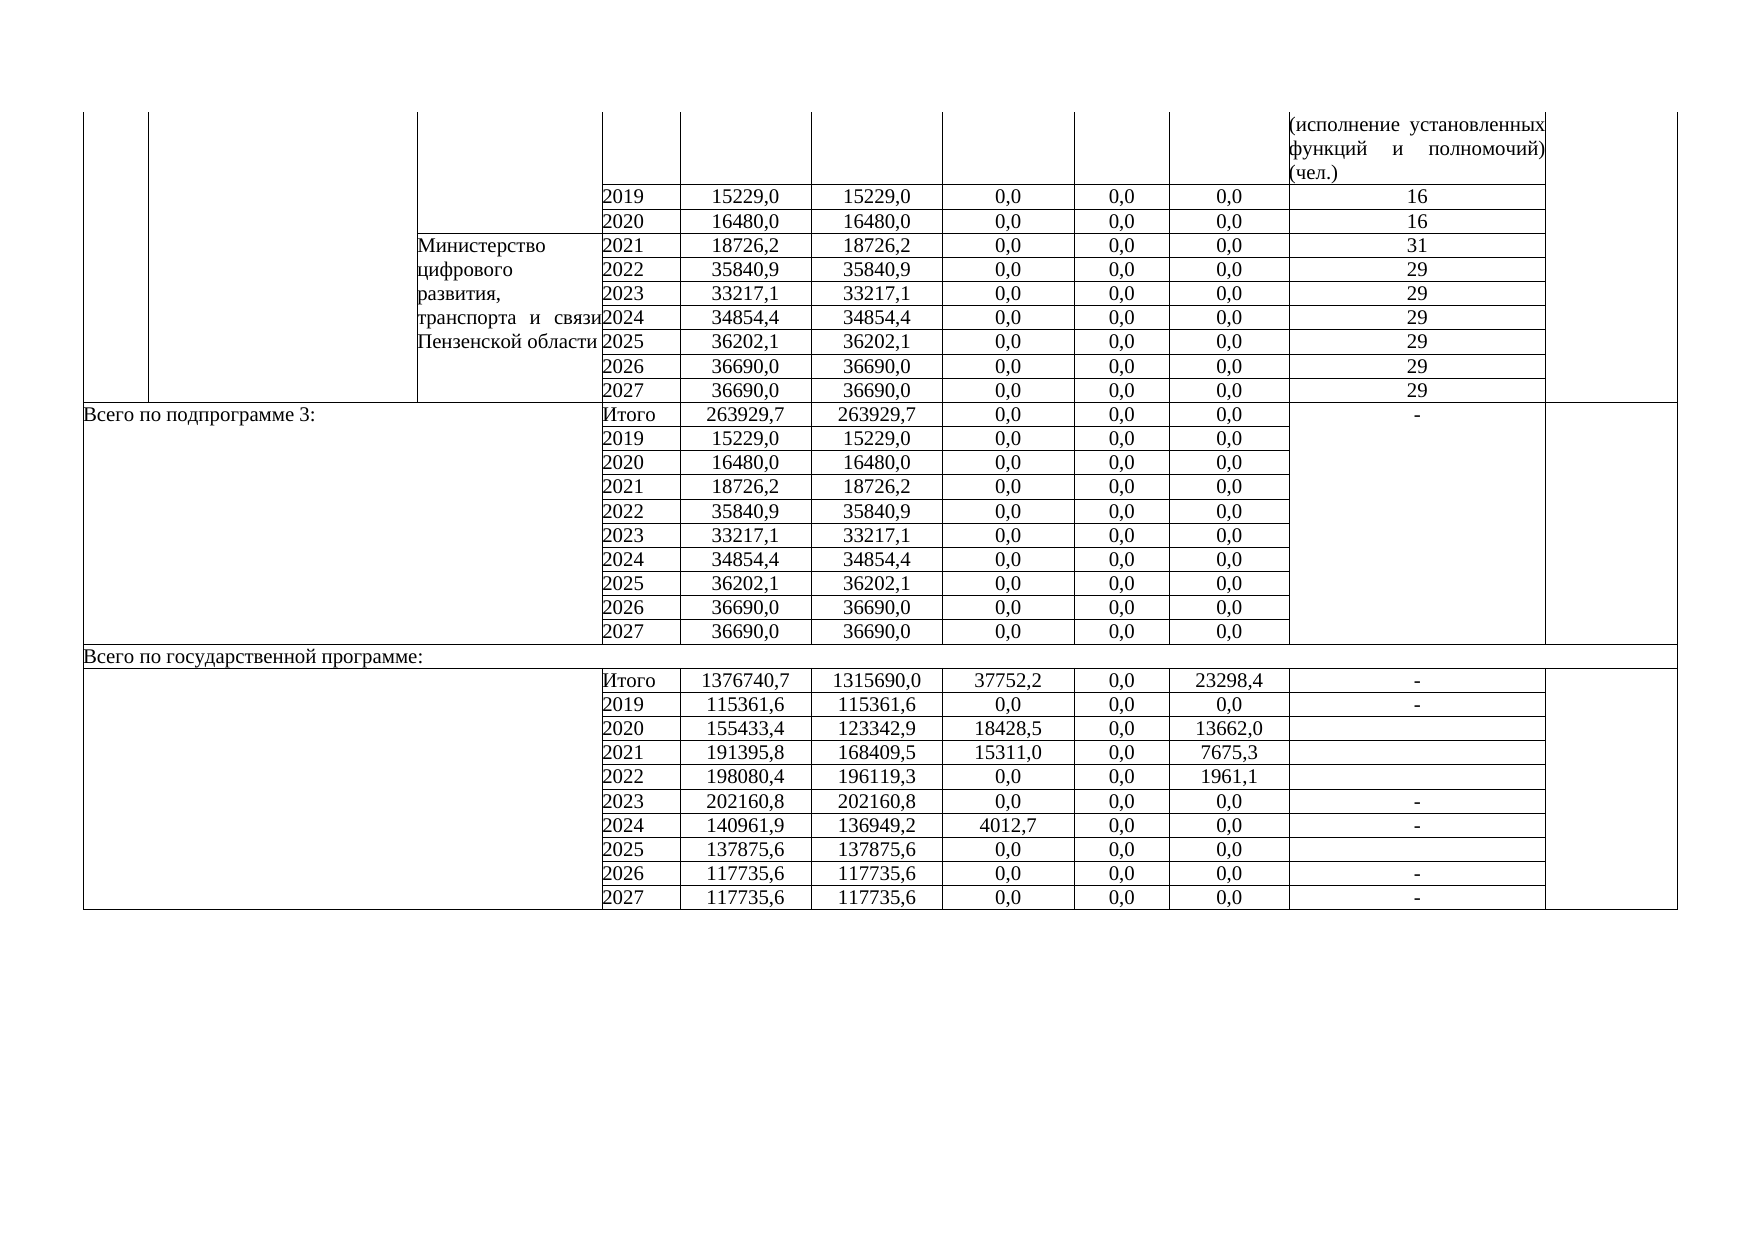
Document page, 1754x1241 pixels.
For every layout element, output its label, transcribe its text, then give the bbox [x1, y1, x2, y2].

table_cell 0,0 [943, 427, 1074, 450]
table_cell 0,0 [1170, 234, 1289, 257]
table_cell 2024 [603, 548, 680, 571]
table_cell 16480,0 [681, 451, 811, 474]
table_cell 36690,0 [812, 379, 942, 402]
table_cell 0,0 [943, 596, 1074, 619]
table_cell (исполнение установленных функций и полномочий) (чел.) [1290, 112, 1545, 184]
table_cell 0,0 [1170, 258, 1289, 281]
table_cell 18726,2 [812, 234, 942, 257]
table_cell 33217,1 [812, 282, 942, 305]
table_cell 34854,4 [681, 548, 811, 571]
table_cell 0,0 [943, 379, 1074, 402]
table_cell 2027 [603, 886, 680, 909]
table_cell 0,0 [1170, 548, 1289, 571]
table_cell 16 [1290, 185, 1545, 209]
table_cell 36690,0 [812, 620, 942, 644]
table_cell 0,0 [1075, 596, 1169, 619]
table_cell 0,0 [943, 330, 1074, 354]
table_cell 0,0 [943, 210, 1074, 233]
table_cell - [1290, 814, 1545, 837]
table_cell 2020 [603, 717, 680, 740]
table_cell 29 [1290, 330, 1545, 354]
table_cell 2022 [603, 765, 680, 789]
table_cell 0,0 [1170, 886, 1289, 909]
table_cell 2026 [603, 355, 680, 378]
table_cell [943, 112, 1074, 184]
table_cell 7675,3 [1170, 741, 1289, 764]
table_cell 37752,2 [943, 669, 1074, 692]
table_cell 2026 [603, 596, 680, 619]
table_cell 115361,6 [812, 693, 942, 716]
table_cell 196119,3 [812, 765, 942, 789]
table_cell 0,0 [1075, 403, 1169, 426]
table_cell 2020 [603, 451, 680, 474]
table_cell Итого [603, 403, 680, 426]
table_cell 36202,1 [681, 330, 811, 354]
table_cell 2025 [603, 838, 680, 861]
table_cell - [1290, 862, 1545, 885]
table_cell 0,0 [1075, 524, 1169, 547]
table_cell 33217,1 [812, 524, 942, 547]
table_cell 18428,5 [943, 717, 1074, 740]
table_cell 0,0 [943, 475, 1074, 499]
table_cell 29 [1290, 306, 1545, 329]
table_cell 0,0 [1170, 693, 1289, 716]
table_cell 0,0 [943, 185, 1074, 209]
table_cell 202160,8 [681, 790, 811, 813]
table_cell 0,0 [943, 355, 1074, 378]
table_cell 136949,2 [812, 814, 942, 837]
table_cell 0,0 [1075, 306, 1169, 329]
table_cell 15229,0 [812, 427, 942, 450]
table_cell 0,0 [1170, 838, 1289, 861]
table_cell 35840,9 [812, 500, 942, 523]
table_cell 0,0 [943, 620, 1074, 644]
table_cell 0,0 [1075, 814, 1169, 837]
table_cell 31 [1290, 234, 1545, 257]
table_cell 137875,6 [681, 838, 811, 861]
table_cell 29 [1290, 355, 1545, 378]
table_cell 0,0 [943, 282, 1074, 305]
table_cell 2023 [603, 790, 680, 813]
table_cell 0,0 [943, 572, 1074, 595]
table_cell 0,0 [1170, 572, 1289, 595]
table_cell [84, 669, 602, 909]
table_cell 2021 [603, 741, 680, 764]
table_cell 1961,1 [1170, 765, 1289, 789]
table_cell 0,0 [1075, 790, 1169, 813]
table_cell 2023 [603, 282, 680, 305]
table_cell 36690,0 [681, 596, 811, 619]
table_cell 0,0 [1075, 475, 1169, 499]
table_cell - [1290, 693, 1545, 716]
table_cell 137875,6 [812, 838, 942, 861]
table_cell 23298,4 [1170, 669, 1289, 692]
table_cell 0,0 [1075, 379, 1169, 402]
table_cell 0,0 [1075, 451, 1169, 474]
table_cell 263929,7 [681, 403, 811, 426]
table_cell 36202,1 [812, 572, 942, 595]
table_cell Всего по государственной программе: [84, 645, 1677, 668]
table_cell 0,0 [1170, 355, 1289, 378]
table_cell 35840,9 [812, 258, 942, 281]
table_cell 36690,0 [681, 620, 811, 644]
table_cell 140961,9 [681, 814, 811, 837]
table_cell - [1290, 790, 1545, 813]
table_cell 0,0 [1075, 330, 1169, 354]
table_cell 0,0 [943, 403, 1074, 426]
table_cell 18726,2 [681, 475, 811, 499]
table_cell 0,0 [1075, 234, 1169, 257]
table_cell - [1290, 669, 1545, 692]
table_cell 0,0 [1075, 765, 1169, 789]
table_cell 34854,4 [812, 548, 942, 571]
table_cell Министерство цифрового развития, транспорта и связи Пензенской области [418, 234, 602, 402]
table_cell 0,0 [1170, 282, 1289, 305]
table_cell 0,0 [1075, 500, 1169, 523]
table_cell 0,0 [943, 862, 1074, 885]
table_cell 0,0 [1170, 814, 1289, 837]
table_cell 168409,5 [812, 741, 942, 764]
table_cell 0,0 [943, 790, 1074, 813]
table_cell 2022 [603, 258, 680, 281]
table_cell 117735,6 [681, 886, 811, 909]
table_cell 18726,2 [681, 234, 811, 257]
table_cell 115361,6 [681, 693, 811, 716]
table_cell 0,0 [1075, 258, 1169, 281]
table_cell 18726,2 [812, 475, 942, 499]
table_cell 13662,0 [1170, 717, 1289, 740]
table_cell 0,0 [943, 524, 1074, 547]
table_cell 35840,9 [681, 258, 811, 281]
table_cell 202160,8 [812, 790, 942, 813]
table_cell 29 [1290, 379, 1545, 402]
table_cell 29 [1290, 282, 1545, 305]
table_cell 0,0 [1075, 693, 1169, 716]
table_cell 0,0 [943, 548, 1074, 571]
table_cell 0,0 [943, 693, 1074, 716]
table_cell [603, 112, 680, 184]
table_cell [418, 112, 602, 233]
table_cell 34854,4 [681, 306, 811, 329]
table_cell 2019 [603, 185, 680, 209]
table_cell 0,0 [1170, 790, 1289, 813]
table_cell 263929,7 [812, 403, 942, 426]
table_cell 0,0 [1075, 862, 1169, 885]
table_cell [149, 112, 417, 402]
table_cell 0,0 [1075, 355, 1169, 378]
table_cell 2020 [603, 210, 680, 233]
table_cell [1290, 717, 1545, 740]
table_cell 0,0 [943, 500, 1074, 523]
table_cell 0,0 [1170, 403, 1289, 426]
table_cell 0,0 [1075, 548, 1169, 571]
table_cell 0,0 [1170, 451, 1289, 474]
table_cell 34854,4 [812, 306, 942, 329]
table_cell 2019 [603, 693, 680, 716]
table_cell 15229,0 [812, 185, 942, 209]
table_cell 0,0 [1170, 185, 1289, 209]
table_cell [1075, 112, 1169, 184]
table_cell 36202,1 [812, 330, 942, 354]
table_cell 2026 [603, 862, 680, 885]
table_cell 0,0 [943, 258, 1074, 281]
table_cell 36690,0 [681, 355, 811, 378]
table_cell Всего по подпрограмме 3: [84, 403, 602, 644]
table_cell 117735,6 [812, 886, 942, 909]
table_cell 16480,0 [812, 451, 942, 474]
table_cell 33217,1 [681, 282, 811, 305]
table_cell 2022 [603, 500, 680, 523]
table_cell [1546, 112, 1677, 402]
table_cell 2024 [603, 306, 680, 329]
table_cell 2021 [603, 234, 680, 257]
table_cell 15311,0 [943, 741, 1074, 764]
table_cell 36690,0 [681, 379, 811, 402]
table_cell 0,0 [1075, 717, 1169, 740]
table_cell 117735,6 [812, 862, 942, 885]
table_cell Итого [603, 669, 680, 692]
table_cell 0,0 [1170, 330, 1289, 354]
table_cell 2023 [603, 524, 680, 547]
table_cell 0,0 [1170, 427, 1289, 450]
table_cell 1315690,0 [812, 669, 942, 692]
table_cell 0,0 [943, 451, 1074, 474]
table_cell 16480,0 [681, 210, 811, 233]
table_cell 0,0 [1170, 596, 1289, 619]
table_cell 0,0 [1170, 306, 1289, 329]
table_cell 0,0 [943, 838, 1074, 861]
table_cell [1290, 741, 1545, 764]
table_cell 16480,0 [812, 210, 942, 233]
table_cell 0,0 [1075, 572, 1169, 595]
table_cell 16 [1290, 210, 1545, 233]
table_cell 0,0 [1075, 741, 1169, 764]
table_cell 0,0 [1075, 185, 1169, 209]
table_cell 2027 [603, 379, 680, 402]
table_cell 0,0 [943, 886, 1074, 909]
table_cell [681, 112, 811, 184]
table_cell 4012,7 [943, 814, 1074, 837]
table_cell 0,0 [1170, 620, 1289, 644]
table_cell 0,0 [1075, 620, 1169, 644]
table_cell 0,0 [1170, 500, 1289, 523]
table_cell 155433,4 [681, 717, 811, 740]
table_cell 0,0 [1170, 524, 1289, 547]
table_cell 0,0 [943, 765, 1074, 789]
table_cell 123342,9 [812, 717, 942, 740]
table_cell [812, 112, 942, 184]
table_cell 15229,0 [681, 427, 811, 450]
table_cell 191395,8 [681, 741, 811, 764]
table_cell 15229,0 [681, 185, 811, 209]
table_cell [1170, 112, 1289, 184]
table_cell 36690,0 [812, 355, 942, 378]
table_cell 1376740,7 [681, 669, 811, 692]
table_cell 0,0 [943, 306, 1074, 329]
table_cell 2021 [603, 475, 680, 499]
table_cell 0,0 [1075, 886, 1169, 909]
table_cell 0,0 [1075, 427, 1169, 450]
table_cell 0,0 [1170, 475, 1289, 499]
table_cell [1546, 669, 1677, 909]
table_cell 117735,6 [681, 862, 811, 885]
table_cell 198080,4 [681, 765, 811, 789]
table_cell 35840,9 [681, 500, 811, 523]
table_cell 0,0 [1170, 210, 1289, 233]
table_cell [1546, 403, 1677, 644]
table_cell 2025 [603, 330, 680, 354]
table_cell 0,0 [1075, 210, 1169, 233]
table_cell 0,0 [1170, 379, 1289, 402]
table_cell 33217,1 [681, 524, 811, 547]
table_cell 0,0 [943, 234, 1074, 257]
table_cell - [1290, 403, 1545, 644]
table_cell 0,0 [1075, 669, 1169, 692]
table_cell - [1290, 886, 1545, 909]
table_cell 0,0 [1170, 862, 1289, 885]
table_cell 36202,1 [681, 572, 811, 595]
table_cell 2025 [603, 572, 680, 595]
table_cell 0,0 [1075, 282, 1169, 305]
table_cell [1290, 765, 1545, 789]
table_cell 0,0 [1075, 838, 1169, 861]
table_cell [1290, 838, 1545, 861]
table_cell 2019 [603, 427, 680, 450]
table_cell 29 [1290, 258, 1545, 281]
table_cell 36690,0 [812, 596, 942, 619]
table_cell 2027 [603, 620, 680, 644]
table_cell 2024 [603, 814, 680, 837]
table_cell [84, 112, 148, 402]
